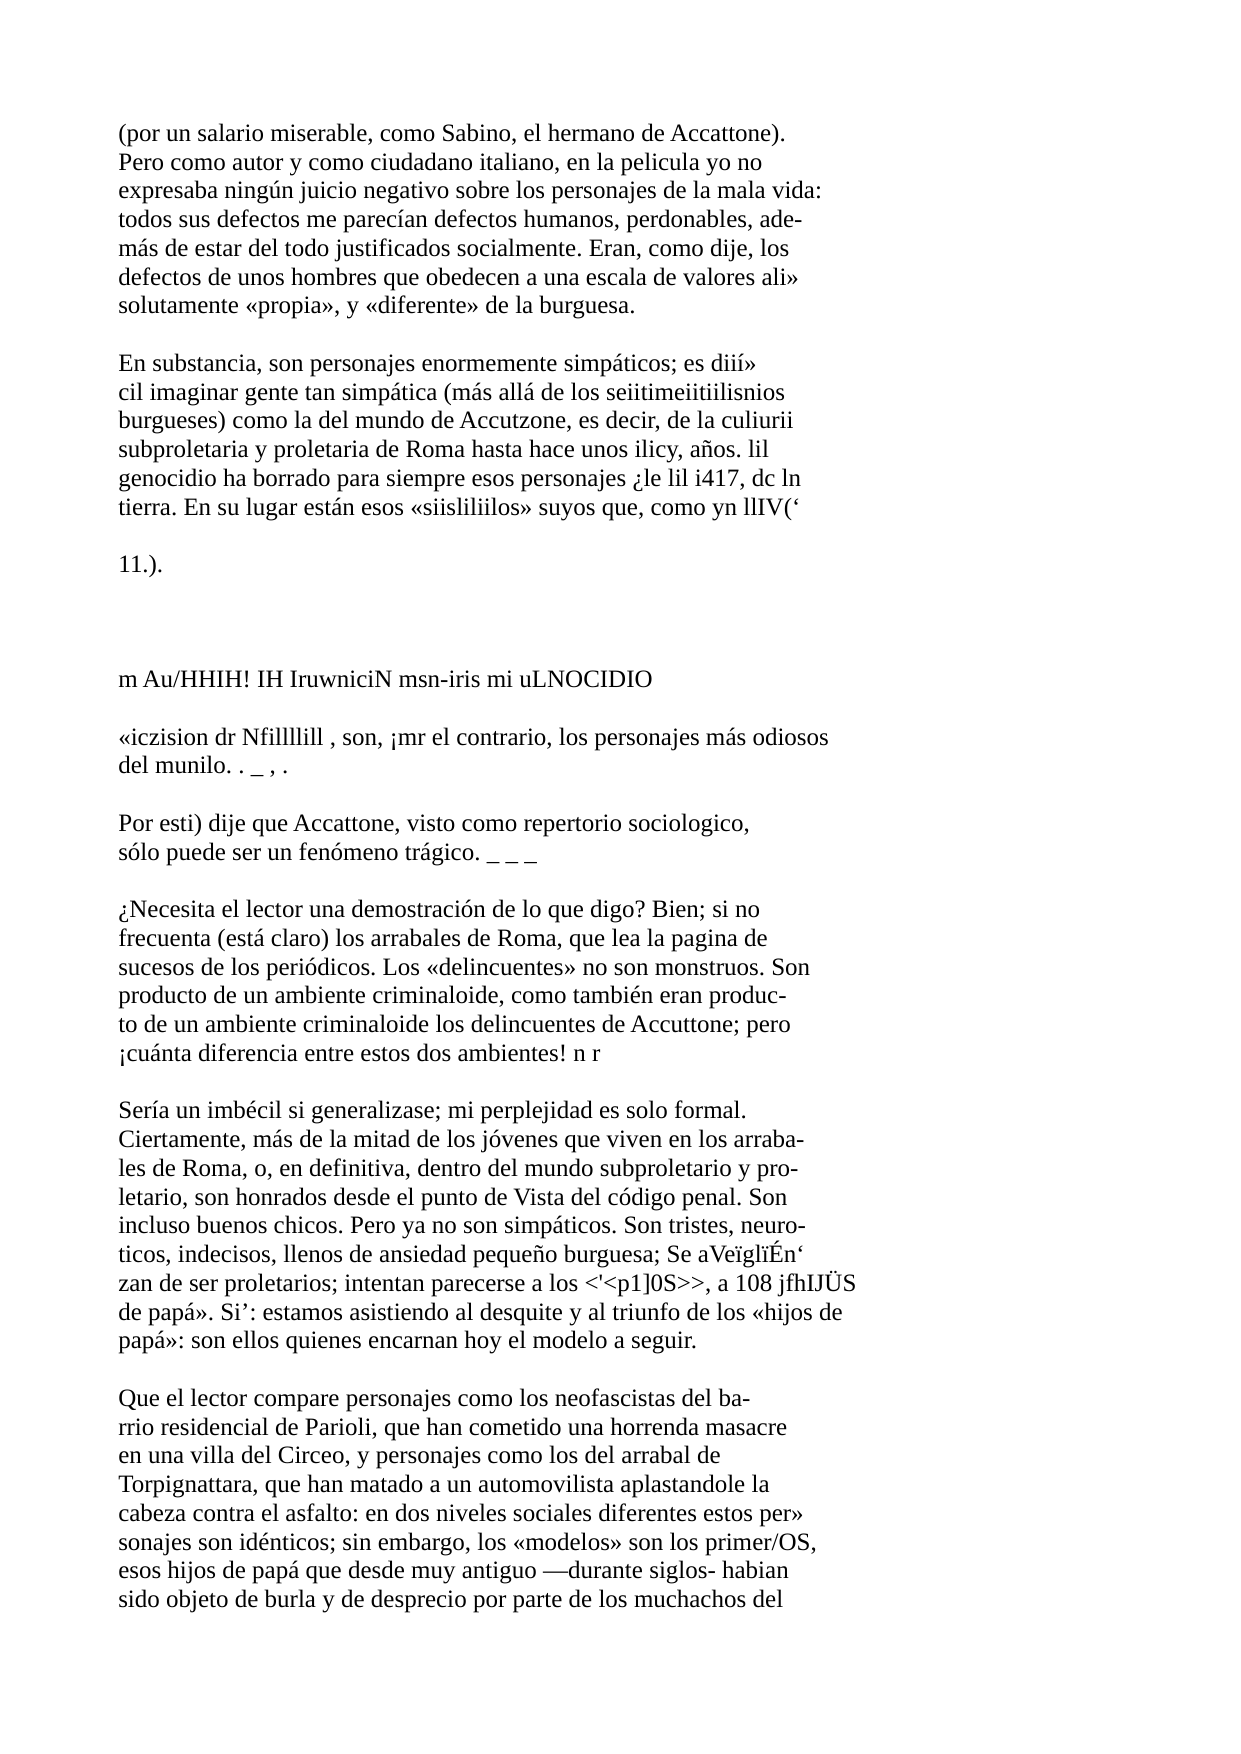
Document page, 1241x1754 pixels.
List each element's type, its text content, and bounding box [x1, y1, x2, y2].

text «iczision dr Nfillllill , son, ¡mr el contrario, los personajes más odiosos [118, 722, 1122, 751]
text solutamente «propia», y «diferente» de la burguesa. [118, 291, 1122, 319]
text defectos de unos hombres que obedecen a una escala de valores ali» [118, 262, 1122, 291]
text cil imaginar gente tan simpática (más allá de los seiitimeiitiilisnios [118, 377, 1122, 406]
text zan de ser proletarios; intentan parecerse a los <'<p1]0S>>, a 108 jfhIJÜS [118, 1268, 1122, 1297]
text Ciertamente, más de la mitad de los jóvenes que viven en los arraba- [118, 1124, 1122, 1153]
text Que el lector compare personajes como los neofascistas del ba- [118, 1383, 1122, 1412]
text sólo puede ser un fenómeno trágico. _ _ _ [118, 837, 1122, 866]
text ¿Necesita el lector una demostración de lo que digo? Bien; si no [118, 894, 1122, 923]
text subproletaria y proletaria de Roma hasta hace unos ilicy, años. lil [118, 434, 1122, 463]
text ¡cuánta diferencia entre estos dos ambientes! n r [118, 1038, 1122, 1067]
text genocidio ha borrado para siempre esos personajes ¿le lil i417, dc ln [118, 463, 1122, 492]
text todos sus defectos me parecían defectos humanos, perdonables, ade- [118, 204, 1122, 233]
text Pero como autor y como ciudadano italiano, en la pelicula yo no [118, 147, 1122, 176]
text to de un ambiente criminaloide los delincuentes de Accuttone; pero [118, 1009, 1122, 1038]
text Torpignattara, que han matado a un automovilista aplastandole la [118, 1469, 1122, 1498]
text 11.). [118, 549, 1122, 578]
text Por esti) dije que Accattone, visto como repertorio sociologico, [118, 808, 1122, 837]
text incluso buenos chicos. Pero ya no son simpáticos. Son tristes, neuro- [118, 1211, 1122, 1239]
text papá»: son ellos quienes encarnan hoy el modelo a seguir. [118, 1326, 1122, 1354]
text del munilo. . _ , . [118, 751, 1122, 779]
text en una villa del Circeo, y personajes como los del arrabal de [118, 1441, 1122, 1469]
text les de Roma, o, en definitiva, dentro del mundo subproletario y pro- [118, 1153, 1122, 1182]
text sucesos de los periódicos. Los «delincuentes» no son monstruos. Son [118, 952, 1122, 981]
text más de estar del todo justificados socialmente. Eran, como dije, los [118, 233, 1122, 262]
text sonajes son idénticos; sin embargo, los «modelos» son los primer/OS, [118, 1527, 1122, 1556]
text de papá». Si’: estamos asistiendo al desquite y al triunfo de los «hijos de [118, 1297, 1122, 1326]
text sido objeto de burla y de desprecio por parte de los muchachos del [118, 1584, 1122, 1613]
text tierra. En su lugar están esos «siisliliilos» suyos que, como yn llIV(‘ [118, 492, 1122, 521]
text burgueses) como la del mundo de Accutzone, es decir, de la culiurii [118, 406, 1122, 434]
text expresaba ningún juicio negativo sobre los personajes de la mala vida: [118, 176, 1122, 204]
text producto de un ambiente criminaloide, como también eran produc- [118, 981, 1122, 1009]
text frecuenta (está claro) los arrabales de Roma, que lea la pagina de [118, 923, 1122, 952]
text En substancia, son personajes enormemente simpáticos; es diií» [118, 348, 1122, 377]
text letario, son honrados desde el punto de Vista del código penal. Son [118, 1182, 1122, 1211]
text (por un salario miserable, como Sabino, el hermano de Accattone). [118, 118, 1122, 147]
text esos hijos de papá que desde muy antiguo —durante siglos- habian [118, 1556, 1122, 1584]
text rrio residencial de Parioli, que han cometido una horrenda masacre [118, 1412, 1122, 1441]
text Sería un imbécil si generalizase; mi perplejidad es solo formal. [118, 1096, 1122, 1124]
text cabeza contra el asfalto: en dos niveles sociales diferentes estos per» [118, 1498, 1122, 1527]
text ticos, indecisos, llenos de ansiedad pequeño burguesa; Se aVeïglïÉn‘ [118, 1239, 1122, 1268]
text m Au/HHIH! IH IruwniciN msn-iris mi uLNOCIDIO [118, 664, 1122, 693]
